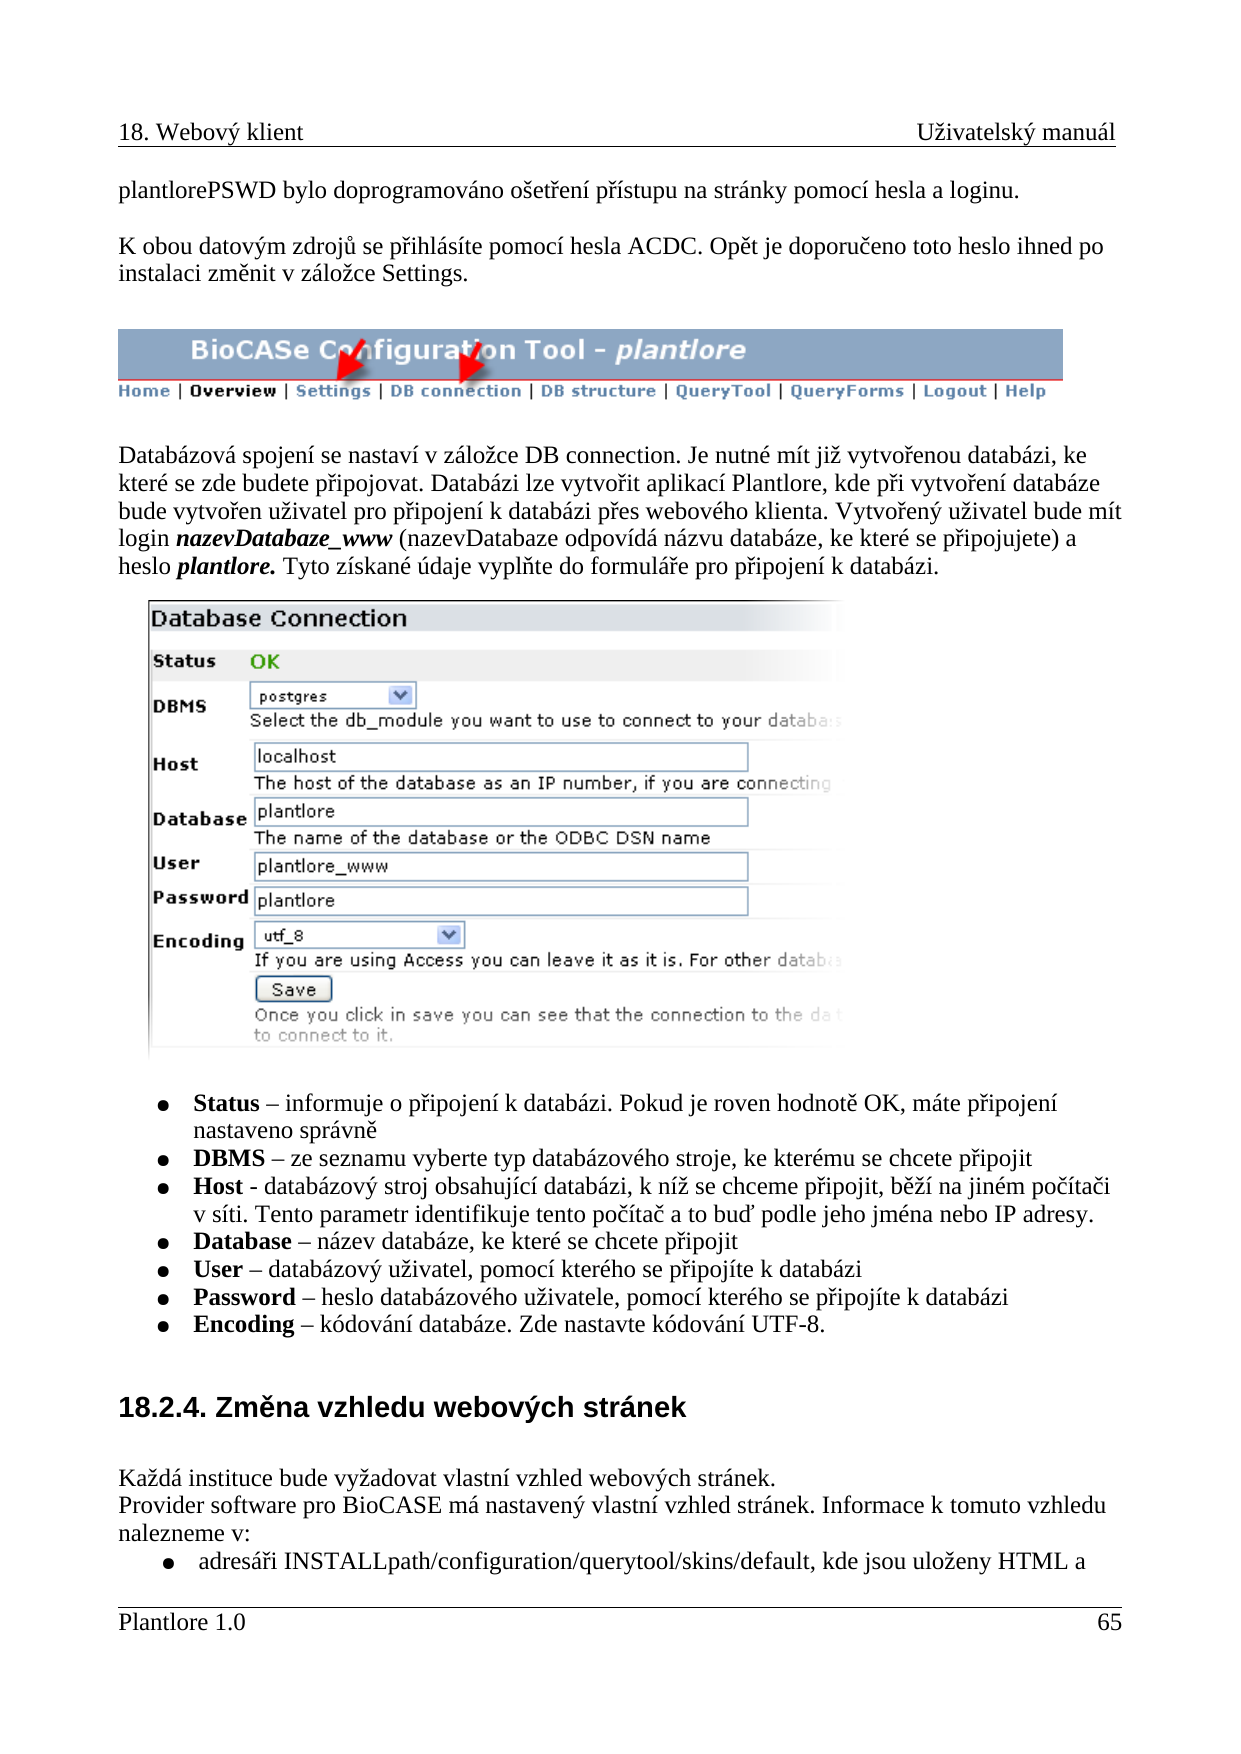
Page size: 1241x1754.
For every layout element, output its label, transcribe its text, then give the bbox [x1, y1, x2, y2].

text Každá instituce bude vyžadovat vlastní vzhled webových stránek. [118, 1464, 1122, 1492]
picture [148, 600, 846, 1062]
text K obou datovým zdrojů se přihlásíte pomocí hesla ACDC. Opět je doporučeno toto heslo ihned po instalaci změnit v záložce Settings. [118, 232, 1122, 287]
text Provider software pro BioCASE má nastavený vlastní vzhled stránek. Informace k tomuto vzhledu nalezneme v: [118, 1492, 1122, 1547]
list Password – heslo databázového uživatele, pomocí kterého se připojíte k databázi [156, 1283, 1122, 1311]
list Encoding – kódování databáze. Zde nastavte kódování UTF-8. [156, 1311, 1122, 1338]
list Host - databázový stroj obsahující databázi, k níž se chceme připojit, běží na jiném počítači v síti. Tento parametr identifikuje tento počítač a to buď podle jeho jména nebo IP adresy. [156, 1172, 1122, 1227]
list Status – informuje o připojení k databázi. Pokud je roven hodnotě OK, máte připojení nastaveno správně [156, 1089, 1122, 1144]
list Database – název databáze, ke které se chcete připojit [156, 1227, 1122, 1255]
subtitle 18.2.4. Změna vzhledu webových stránek [118, 1391, 1122, 1424]
list User – databázový uživatel, pomocí kterého se připojíte k databázi [156, 1255, 1122, 1283]
text Databázová spojení se nastaví v záložce DB connection. Je nutné mít již vytvořenou databázi, ke které se zde budete připojovat. Databázi lze vytvořit aplikací Plantlore, kde při vytvoření databáze bude vytvořen uživatel pro připojení k databázi přes webového klienta. Vytvořený uživatel bude mít login nazevDatabaze_www (nazevDatabaze odpovídá názvu databáze, ke které se připojujete) a heslo plantlore. Tyto získané údaje vyplňte do formuláře pro připojení k databázi. [118, 441, 1122, 580]
list DBMS – ze seznamu vyberte typ databázového stroje, ke kterému se chcete připojit [156, 1144, 1122, 1172]
list adresáři INSTALLpath/configuration/querytool/skins/default, kde jsou uloženy HTML a [192, 1547, 1122, 1575]
picture [118, 329, 1063, 414]
text plantlorePSWD bylo doprogramováno ošetření přístupu na stránky pomocí hesla a loginu. [118, 176, 1122, 204]
